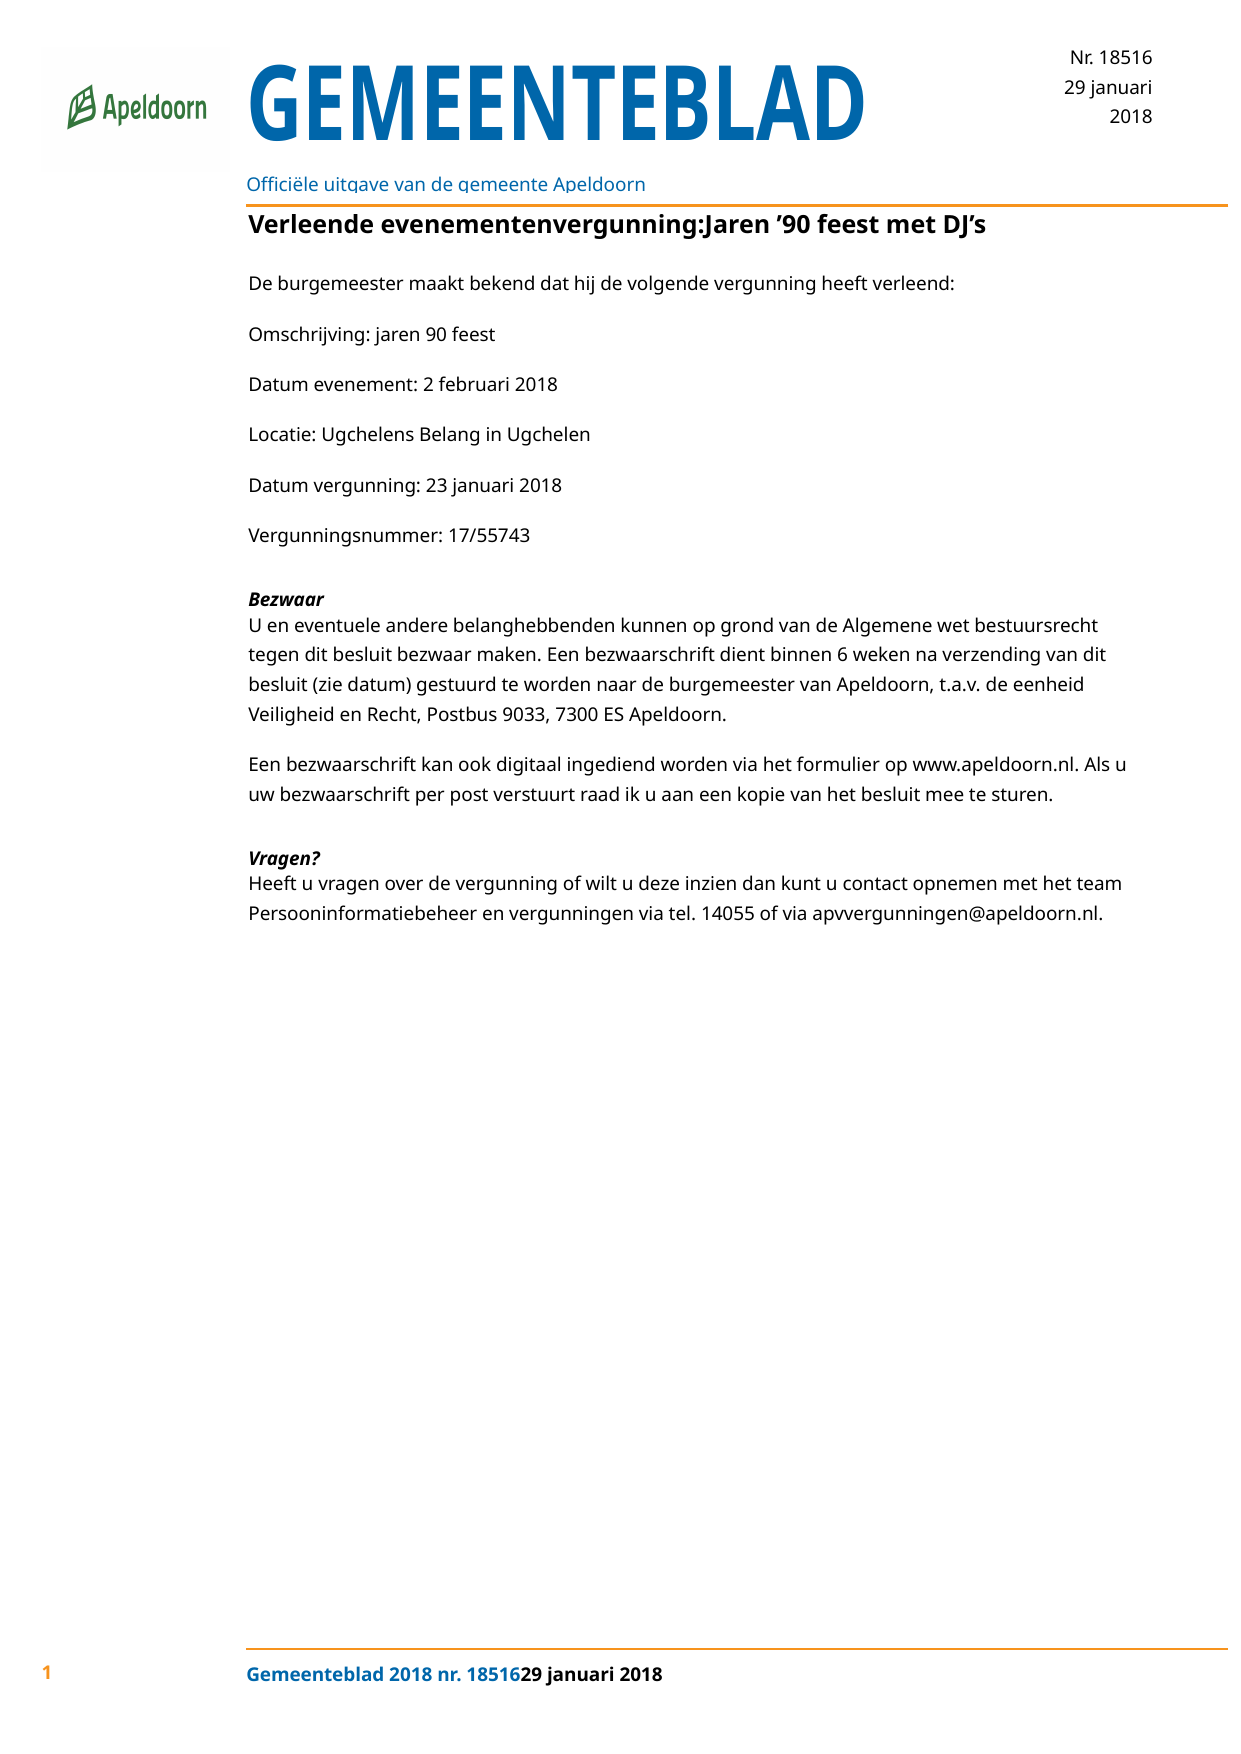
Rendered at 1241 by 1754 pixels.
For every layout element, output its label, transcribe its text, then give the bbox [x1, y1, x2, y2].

text Bezwaar [248, 586, 1152, 612]
picture [41, 47, 231, 172]
text De burgemeester maakt bekend dat hij de volgende vergunning heeft verleend: [248, 270, 1152, 296]
text Datum vergunning: 23 januari 2018 [248, 472, 1152, 498]
text Een bezwaarschrift kan ook digitaal ingediend worden via het formulier op www.apeldoorn.nl. Als u uw bezwaarschrift per post verstuurt raad ik u aan een kopie van het besluit mee te sturen. [248, 751, 1152, 807]
text Locatie: Ugchelens Belang in Ugchelen [248, 422, 1152, 447]
text Omschrijving: jaren 90 feest [248, 321, 1152, 346]
text U en eventuele andere belanghebbenden kunnen op grond van de Algemene wet bestuursrecht tegen dit besluit bezwaar maken. Een bezwaarschrift dient binnen 6 weken na verzending van dit besluit (zie datum) gestuurd te worden naar de burgemeester van Apeldoorn, t.a.v. de eenheid Veiligheid en Recht, Postbus 9033, 7300 ES Apeldoorn. [248, 612, 1152, 727]
text Datum evenement: 2 februari 2018 [248, 371, 1152, 397]
text Verleende evenementenvergunning:Jaren ’90 feest met DJ’s [248, 207, 1152, 241]
text Heeft u vragen over de vergunning of wilt u deze inzien dan kunt u contact opnemen met het team Persooninformatiebeheer en vergunningen via tel. 14055 of via apvvergunningen@apeldoorn.nl. [248, 871, 1152, 926]
text Vergunningsnummer: 17/55743 [248, 522, 1152, 548]
text Vragen? [248, 845, 1152, 871]
